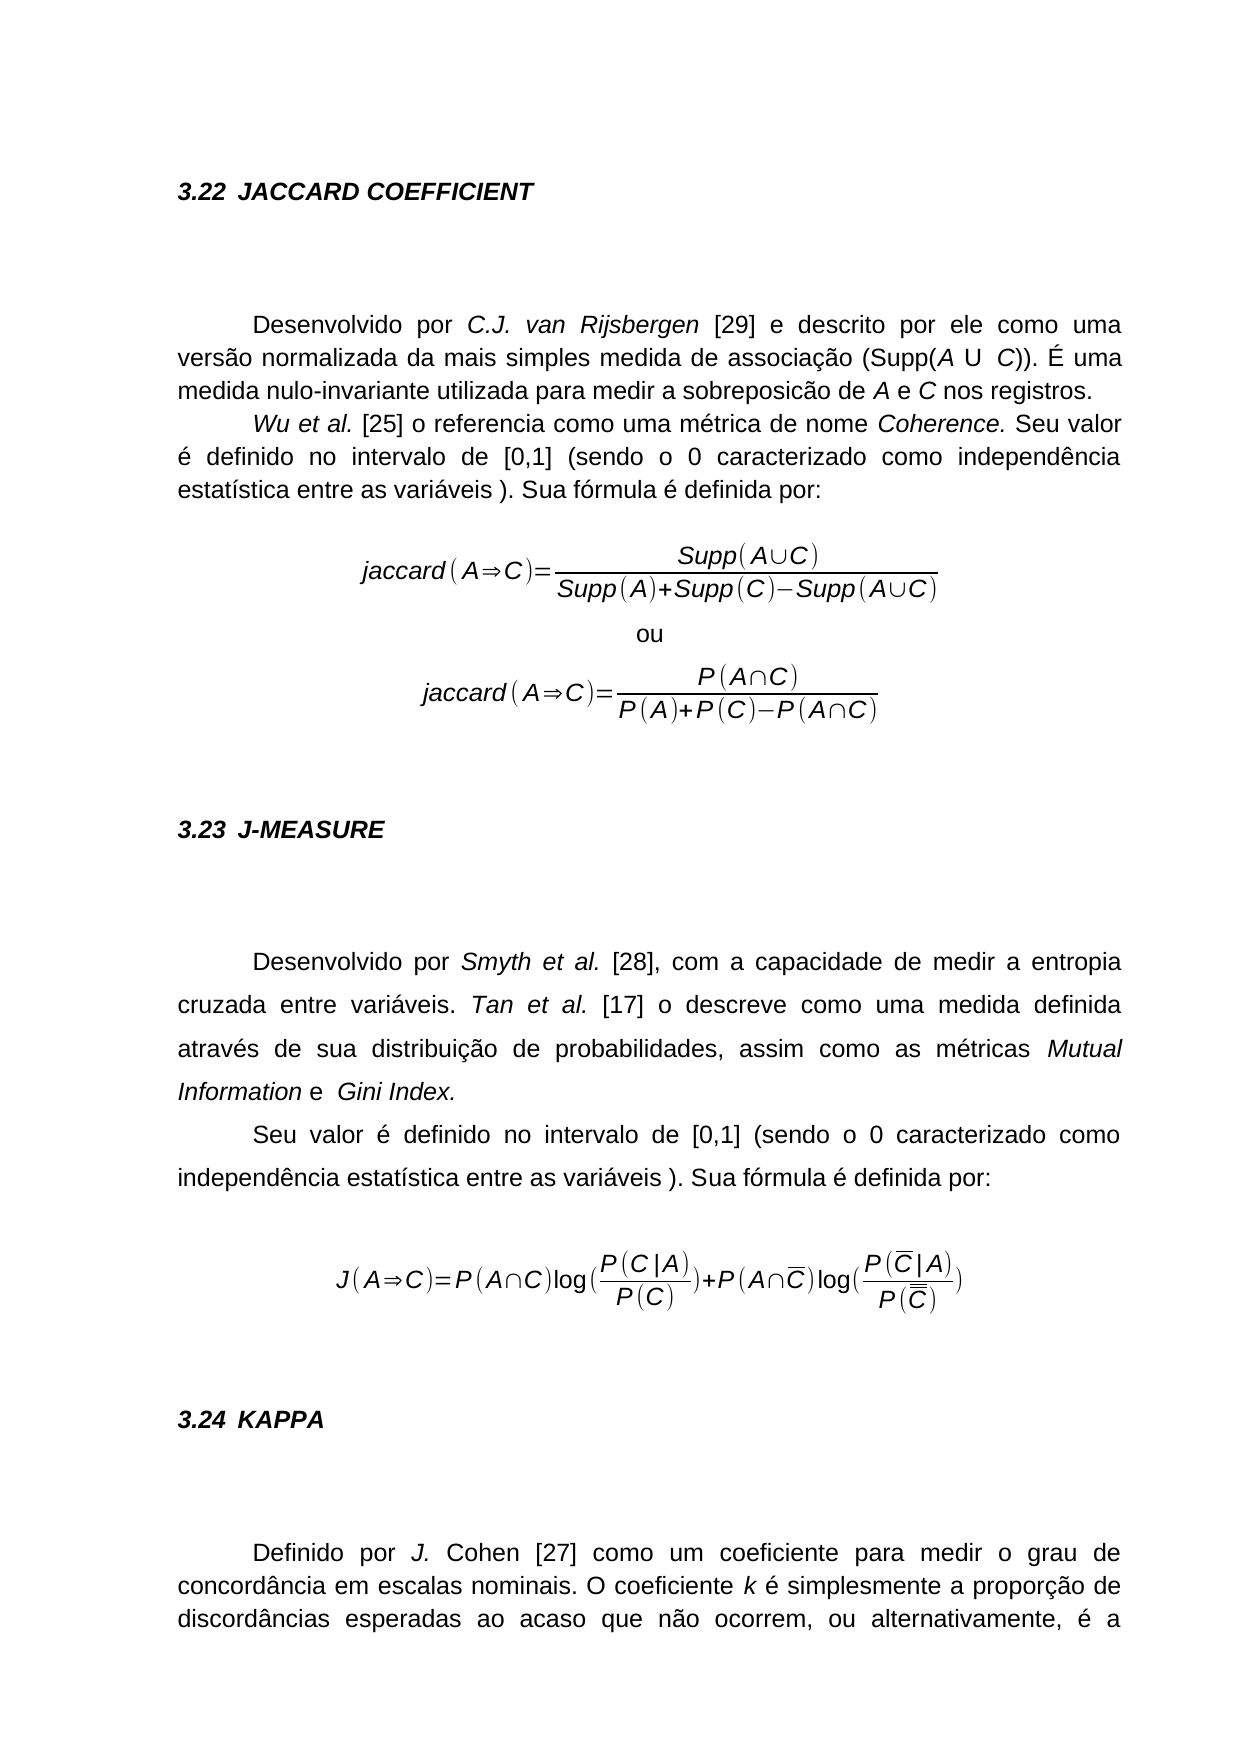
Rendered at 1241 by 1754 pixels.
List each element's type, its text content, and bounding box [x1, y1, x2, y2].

subtitle JACCARD COEFFICIENT [177, 177, 1122, 206]
subtitle J-MEASURE [177, 815, 1122, 844]
text Desenvolvido por Smyth et al. [28], com a capacidade de medir a entropia cruzada entre variáveis. Tan et al. [17] o descreve como uma medida definida através de sua distribuição de probabilidades, assim como as métricas Mutual Information e Gini Index. [177, 947, 1122, 1106]
subtitle KAPPA [177, 1405, 1122, 1434]
text Wu et al. [25] o referencia como uma métrica de nome Coherence. Seu valor é definido no intervalo de [0,1] (sendo o 0 caracterizado como independência estatística entre as variáveis ). Sua fórmula é definida por: [177, 409, 1122, 504]
text ou [177, 619, 1122, 648]
text Seu valor é definido no intervalo de [0,1] (sendo o 0 caracterizado como independência estatística entre as variáveis ). Sua fórmula é definida por: [177, 1120, 1122, 1192]
text Definido por J. Cohen [27] como um coeficiente para medir o grau de concordância em escalas nominais. O coeficiente k é simplesmente a proporção de discordâncias esperadas ao acaso que não ocorrem, ou alternativamente, é a [177, 1538, 1122, 1633]
text Desenvolvido por C.J. van Rijsbergen [29] e descrito por ele como uma versão normalizada da mais simples medida de associação (Supp(A U C)). É uma medida nulo-invariante utilizada para medir a sobreposicão de A e C nos registros. [177, 310, 1122, 404]
